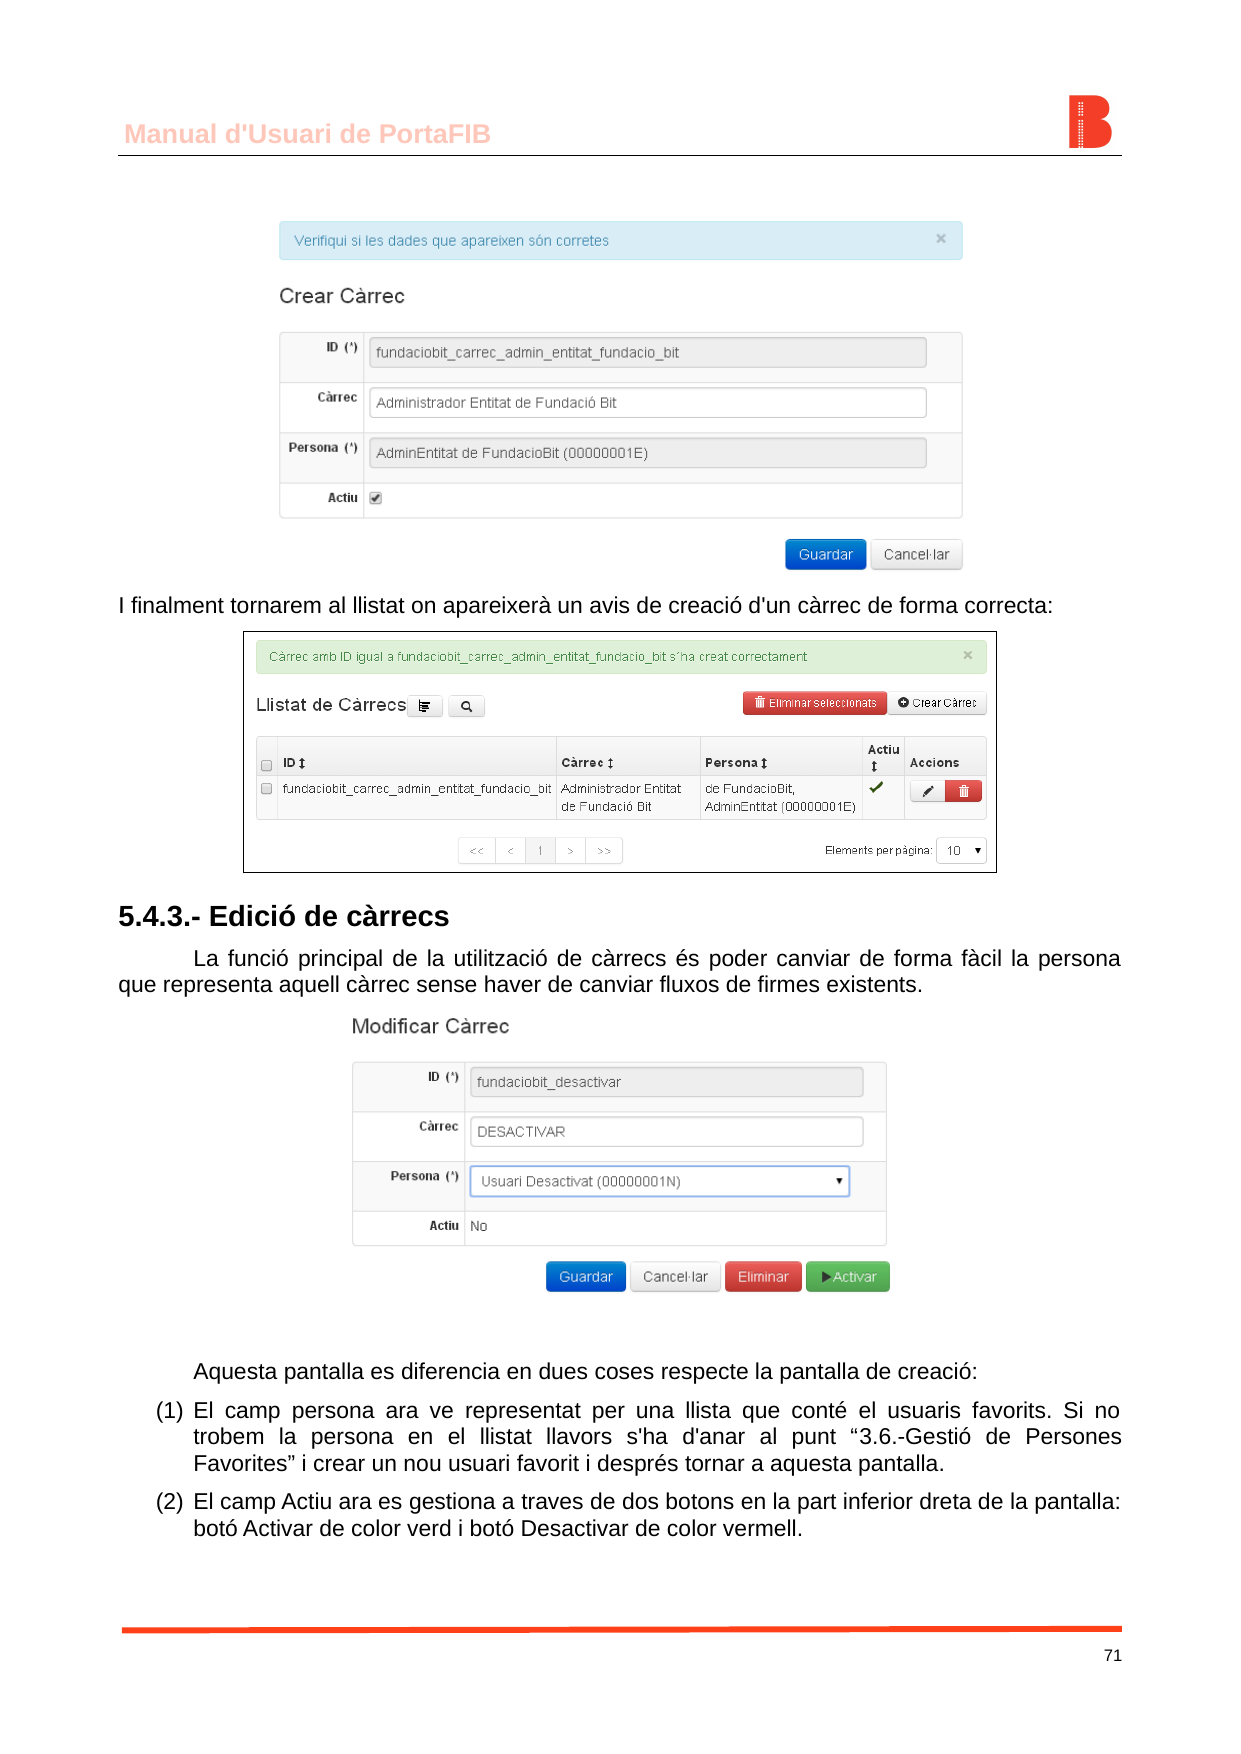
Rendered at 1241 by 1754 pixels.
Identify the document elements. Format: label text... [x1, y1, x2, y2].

list El camp persona ara ve representat per una llista que conté el usuaris favorits. Si no trobem la persona en el llistat llavors s'ha d'anar al punt “3.6.-Gestió de Persones Favorites” i crear un nou usuari favorit i després tornar a aquesta pantalla. [156, 1397, 1122, 1476]
picture [269, 215, 972, 580]
subtitle Edició de càrrecs [118, 898, 1122, 932]
picture [247, 635, 993, 870]
picture [1063, 94, 1117, 150]
text I finalment tornarem al llistat on apareixerà un avis de creació d'un càrrec de forma correcta: [118, 592, 1122, 619]
text La funció principal de la utilització de càrrecs és poder canviar de forma fàcil la persona que representa aquell càrrec sense haver de canviar fluxos de firmes existents. [118, 944, 1122, 997]
text Aquesta pantalla es diferencia en dues coses respecte la pantalla de creació: [118, 1358, 1122, 1384]
list El camp Actiu ara es gestiona a traves de dos botons en la part inferior dreta de la pantalla: botó Activar de color verd i botó Desactivar de color vermell. [156, 1488, 1122, 1541]
picture [342, 1009, 898, 1307]
